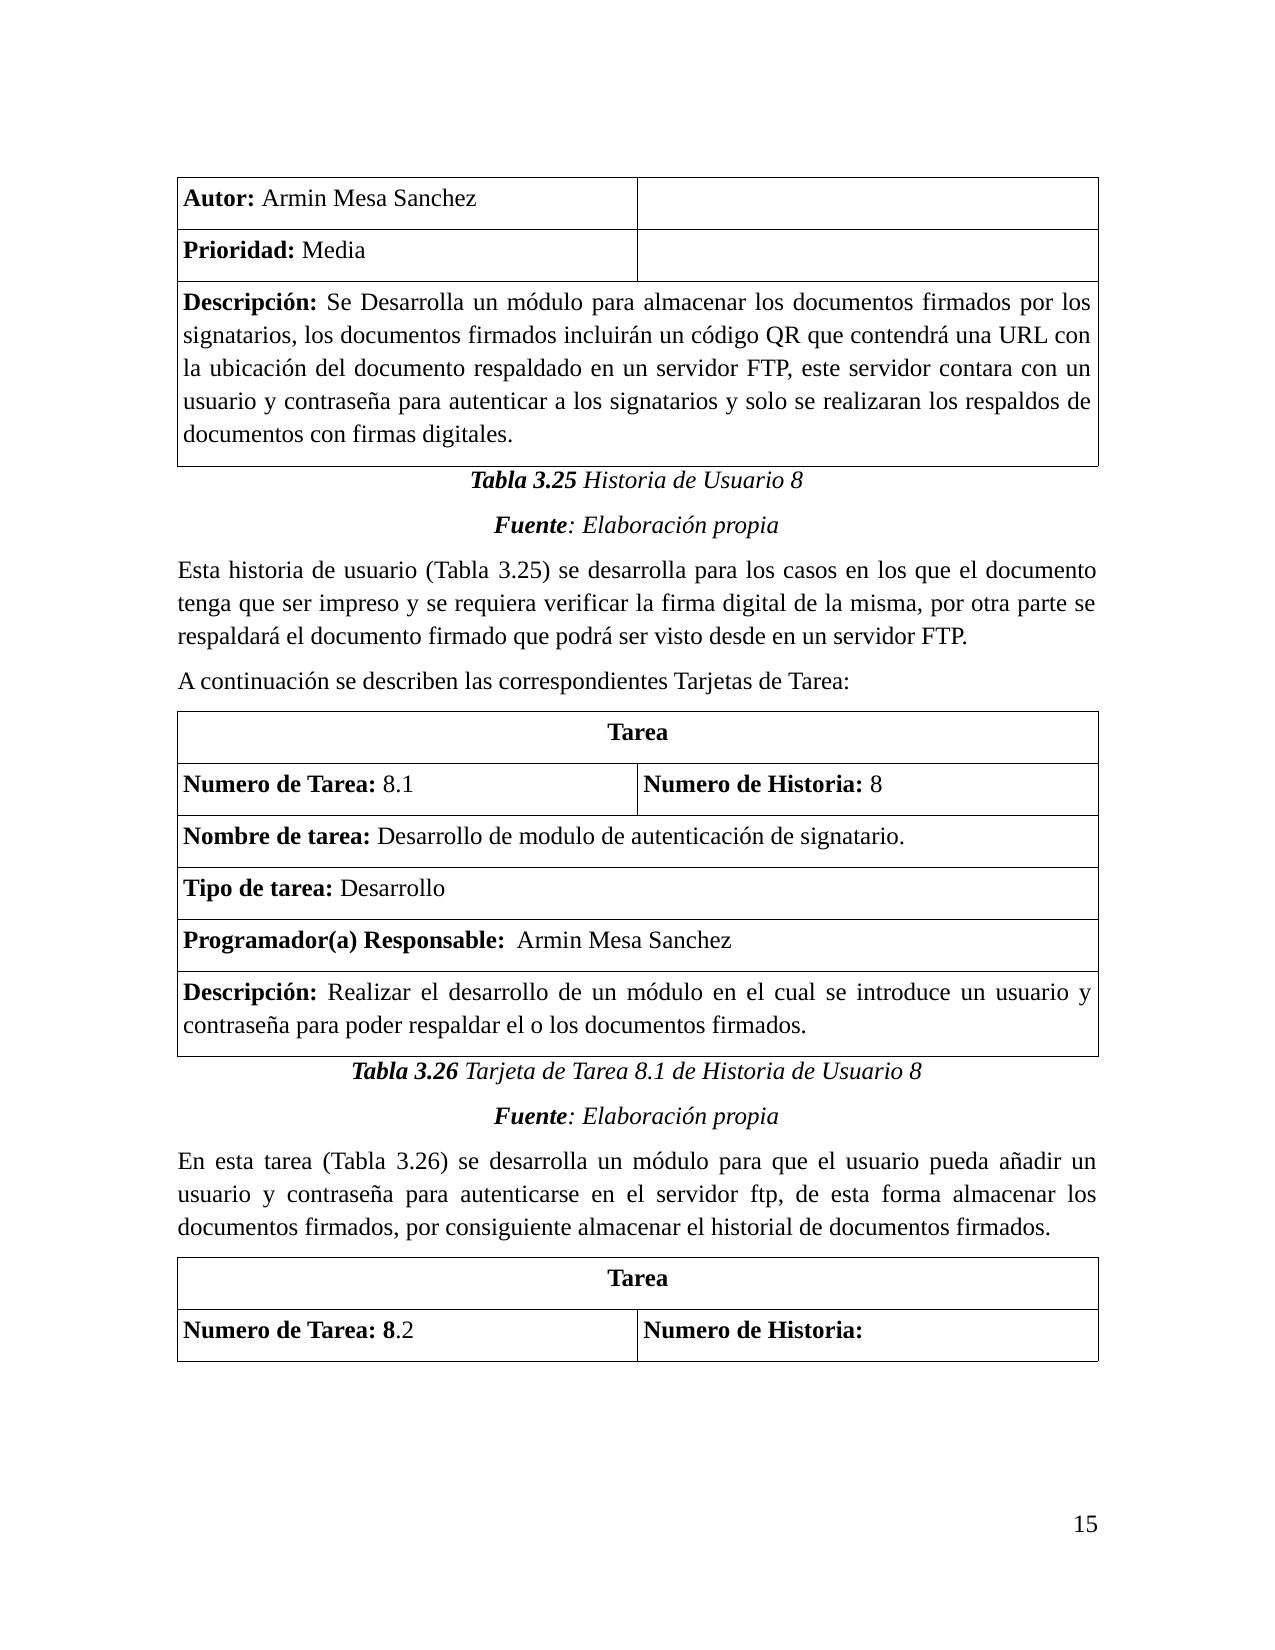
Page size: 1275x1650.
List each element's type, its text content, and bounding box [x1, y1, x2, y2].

table_cell [638, 178, 1098, 229]
table_cell Autor: Armin Mesa Sanchez [178, 178, 637, 229]
table_cell Descripción: Se Desarrolla un módulo para almacenar los documentos firmados por los signatarios, los documentos firmados incluirán un código QR que contendrá una URL con la ubicación del documento respaldado en un servidor FTP, este servidor contara con un usuario y contraseña para autenticar a los signatarios y solo se realizaran los respaldos de documentos con firmas digitales. [178, 282, 1098, 466]
table_cell Tipo de tarea: Desarrollo [178, 868, 1098, 919]
table_cell [638, 230, 1098, 281]
text Fuente: Elaboración propia [177, 510, 1098, 539]
text En esta tarea (Tabla 3.26) se desarrolla un módulo para que el usuario pueda añadir un usuario y contraseña para autenticarse en el servidor ftp, de esta forma almacenar los documentos firmados, por consiguiente almacenar el historial de documentos firmados. [177, 1146, 1098, 1241]
table_cell Prioridad: Media [178, 230, 637, 281]
text A continuación se describen las correspondientes Tarjetas de Tarea: [177, 666, 1098, 695]
text Tabla 3.25 Historia de Usuario 8 [177, 467, 1098, 494]
table_cell Nombre de tarea: Desarrollo de modulo de autenticación de signatario. [178, 816, 1098, 867]
table_cell Descripción: Realizar el desarrollo de un módulo en el cual se introduce un usuario y contraseña para poder respaldar el o los documentos firmados. [178, 972, 1098, 1056]
table_cell Numero de Tarea: 8.1 [178, 764, 637, 815]
text Fuente: Elaboración propia [177, 1101, 1098, 1130]
table_cell Programador(a) Responsable: Armin Mesa Sanchez [178, 920, 1098, 971]
table_header Tarea [178, 1258, 1098, 1309]
text Tabla 3.26 Tarjeta de Tarea 8.1 de Historia de Usuario 8 [177, 1057, 1098, 1085]
text Esta historia de usuario (Tabla 3.25) se desarrolla para los casos en los que el documento tenga que ser impreso y se requiera verificar la firma digital de la misma, por otra parte se respaldará el documento firmado que podrá ser visto desde en un servidor FTP. [177, 555, 1098, 650]
table_cell Numero de Tarea: 8.2 [178, 1310, 637, 1361]
table_cell Numero de Historia: [638, 1310, 1098, 1361]
table_cell Numero de Historia: 8 [638, 764, 1098, 815]
table_header Tarea [178, 712, 1098, 763]
